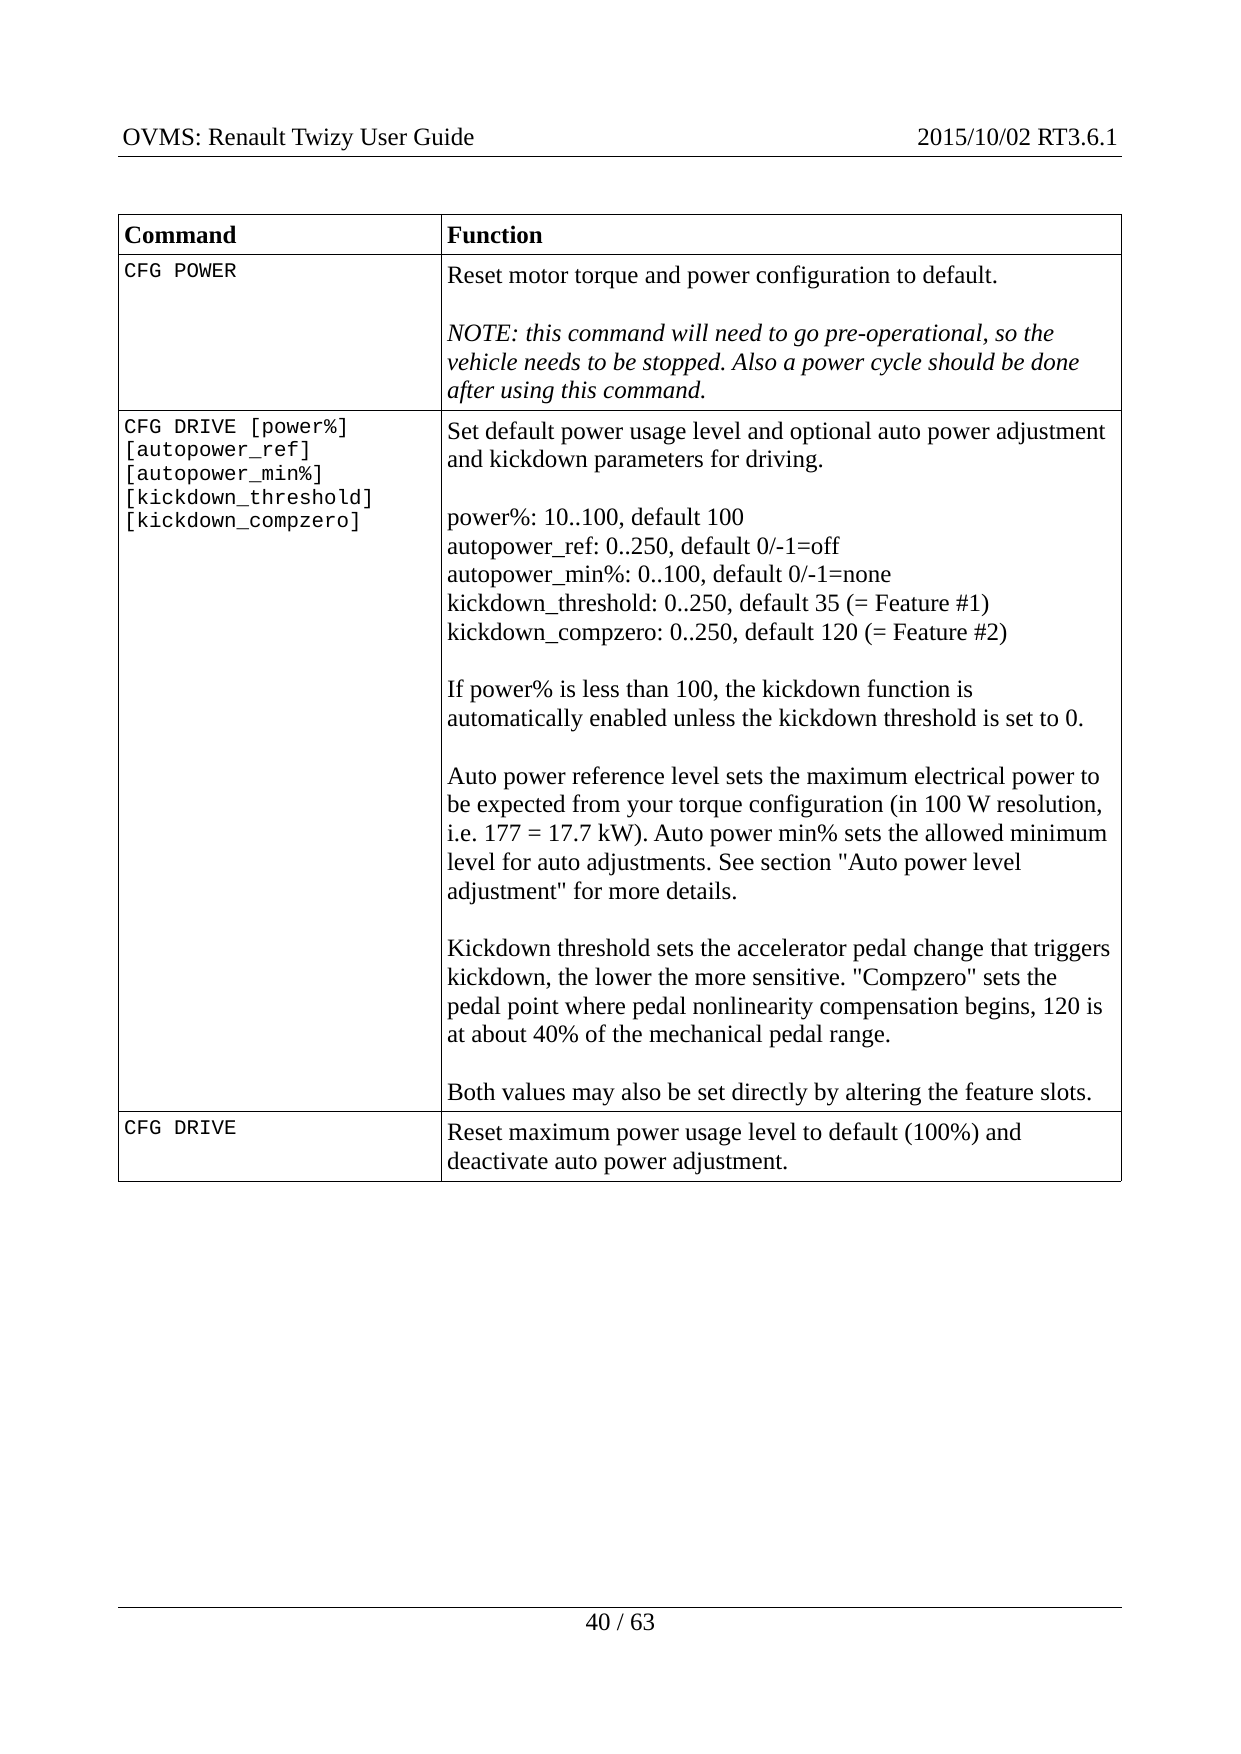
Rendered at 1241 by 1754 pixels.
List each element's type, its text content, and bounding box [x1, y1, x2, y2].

table_cell Reset maximum power usage level to default (100%) and deactivate auto power adjustment. [442, 1112, 1121, 1181]
table_header Function [442, 215, 1121, 254]
table_header Command [119, 215, 441, 254]
table_cell Set default power usage level and optional auto power adjustment and kickdown parameters for driving. power%: 10..100, default 100 autopower_ref: 0..250, default 0/-1=off autopower_min%: 0..100, default 0/-1=none kickdown_threshold: 0..250, default 35 (= Feature #1) kickdown_compzero: 0..250, default 120 (= Feature #2) If power% is less than 100, the kickdown function is automatically enabled unless the kickdown threshold is set to 0. Auto power reference level sets the maximum electrical power to be expected from your torque configuration (in 100 W resolution, i.e. 177 = 17.7 kW). Auto power min% sets the allowed minimum level for auto adjustments. See section "Auto power level adjustment" for more details. Kickdown threshold sets the accelerator pedal change that triggers kickdown, the lower the more sensitive. "Compzero" sets the pedal point where pedal nonlinearity compensation begins, 120 is at about 40% of the mechanical pedal range. Both values may also be set directly by altering the feature slots. [442, 411, 1121, 1111]
table_cell Reset motor torque and power configuration to default. NOTE: this command will need to go pre-operational, so the vehicle needs to be stopped. Also a power cycle should be done after using this command. [442, 255, 1121, 410]
table_cell CFG DRIVE [119, 1112, 441, 1181]
table_cell CFG POWER [119, 255, 441, 410]
table_cell CFG DRIVE [power%] [autopower_ref] [autopower_min%][kickdown_threshold] [kickdown_compzero] [119, 411, 441, 1111]
